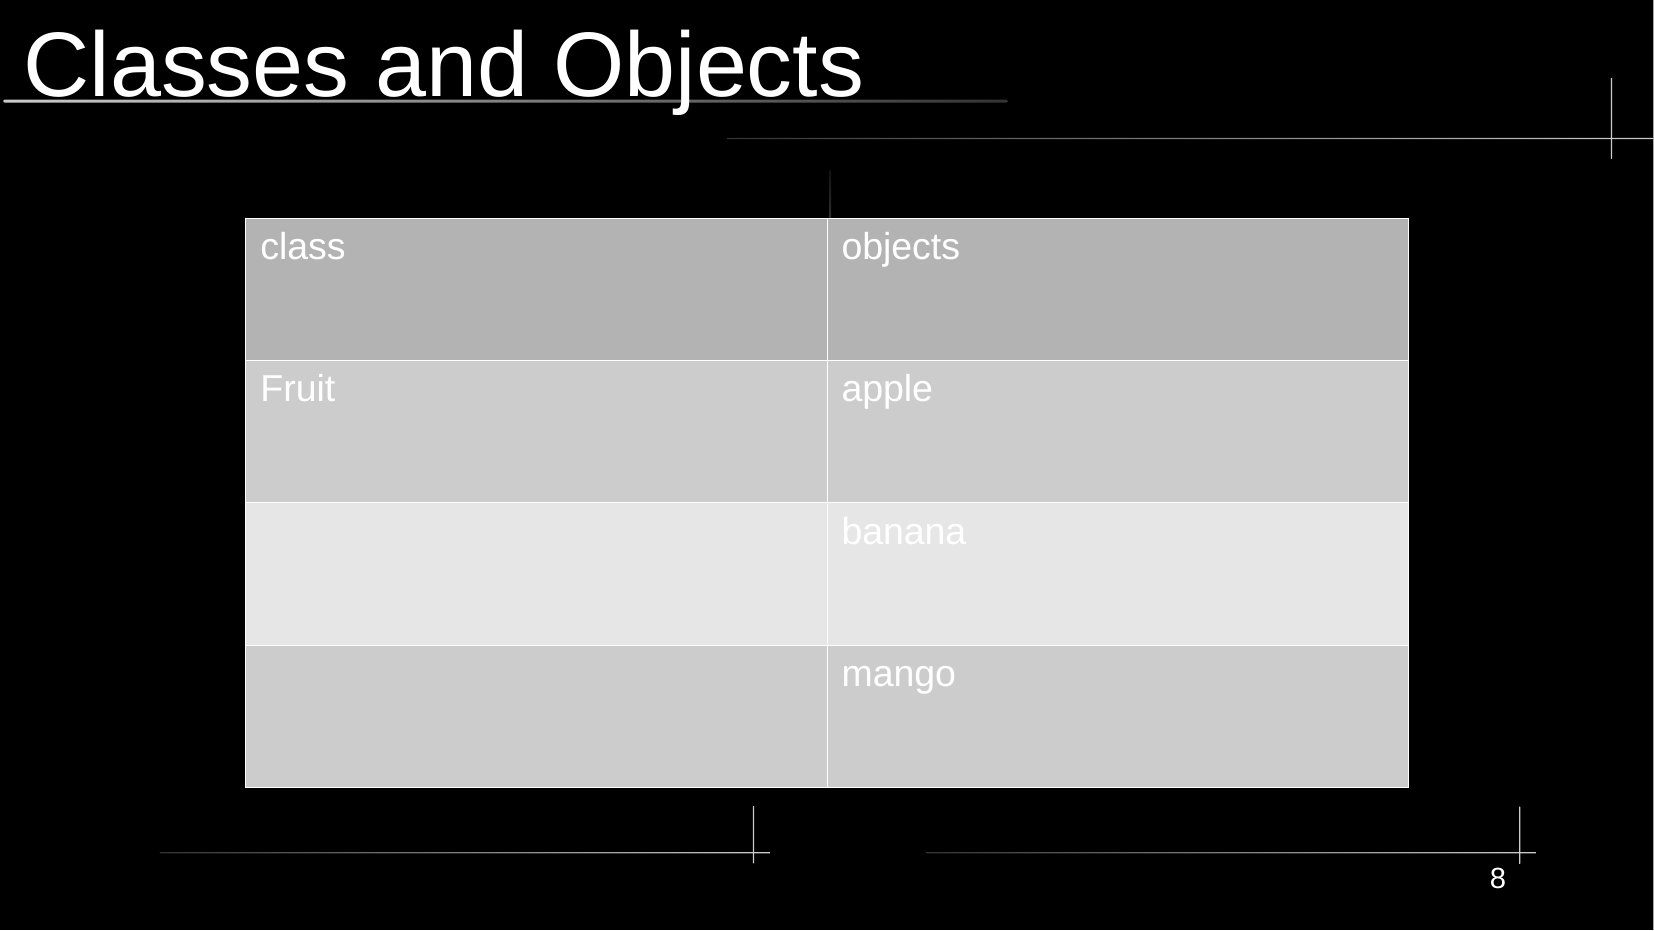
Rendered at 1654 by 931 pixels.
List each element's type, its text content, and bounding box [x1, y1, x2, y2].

table_cell Fruit [246, 361, 827, 502]
table_header objects [828, 219, 1408, 360]
table_cell [246, 503, 827, 645]
table_cell mango [828, 646, 1408, 787]
table_header class [246, 219, 827, 360]
table_cell [246, 646, 827, 787]
title Classes and Objects [23, 11, 1589, 119]
table_cell banana [828, 503, 1408, 645]
table_cell apple [828, 361, 1408, 502]
